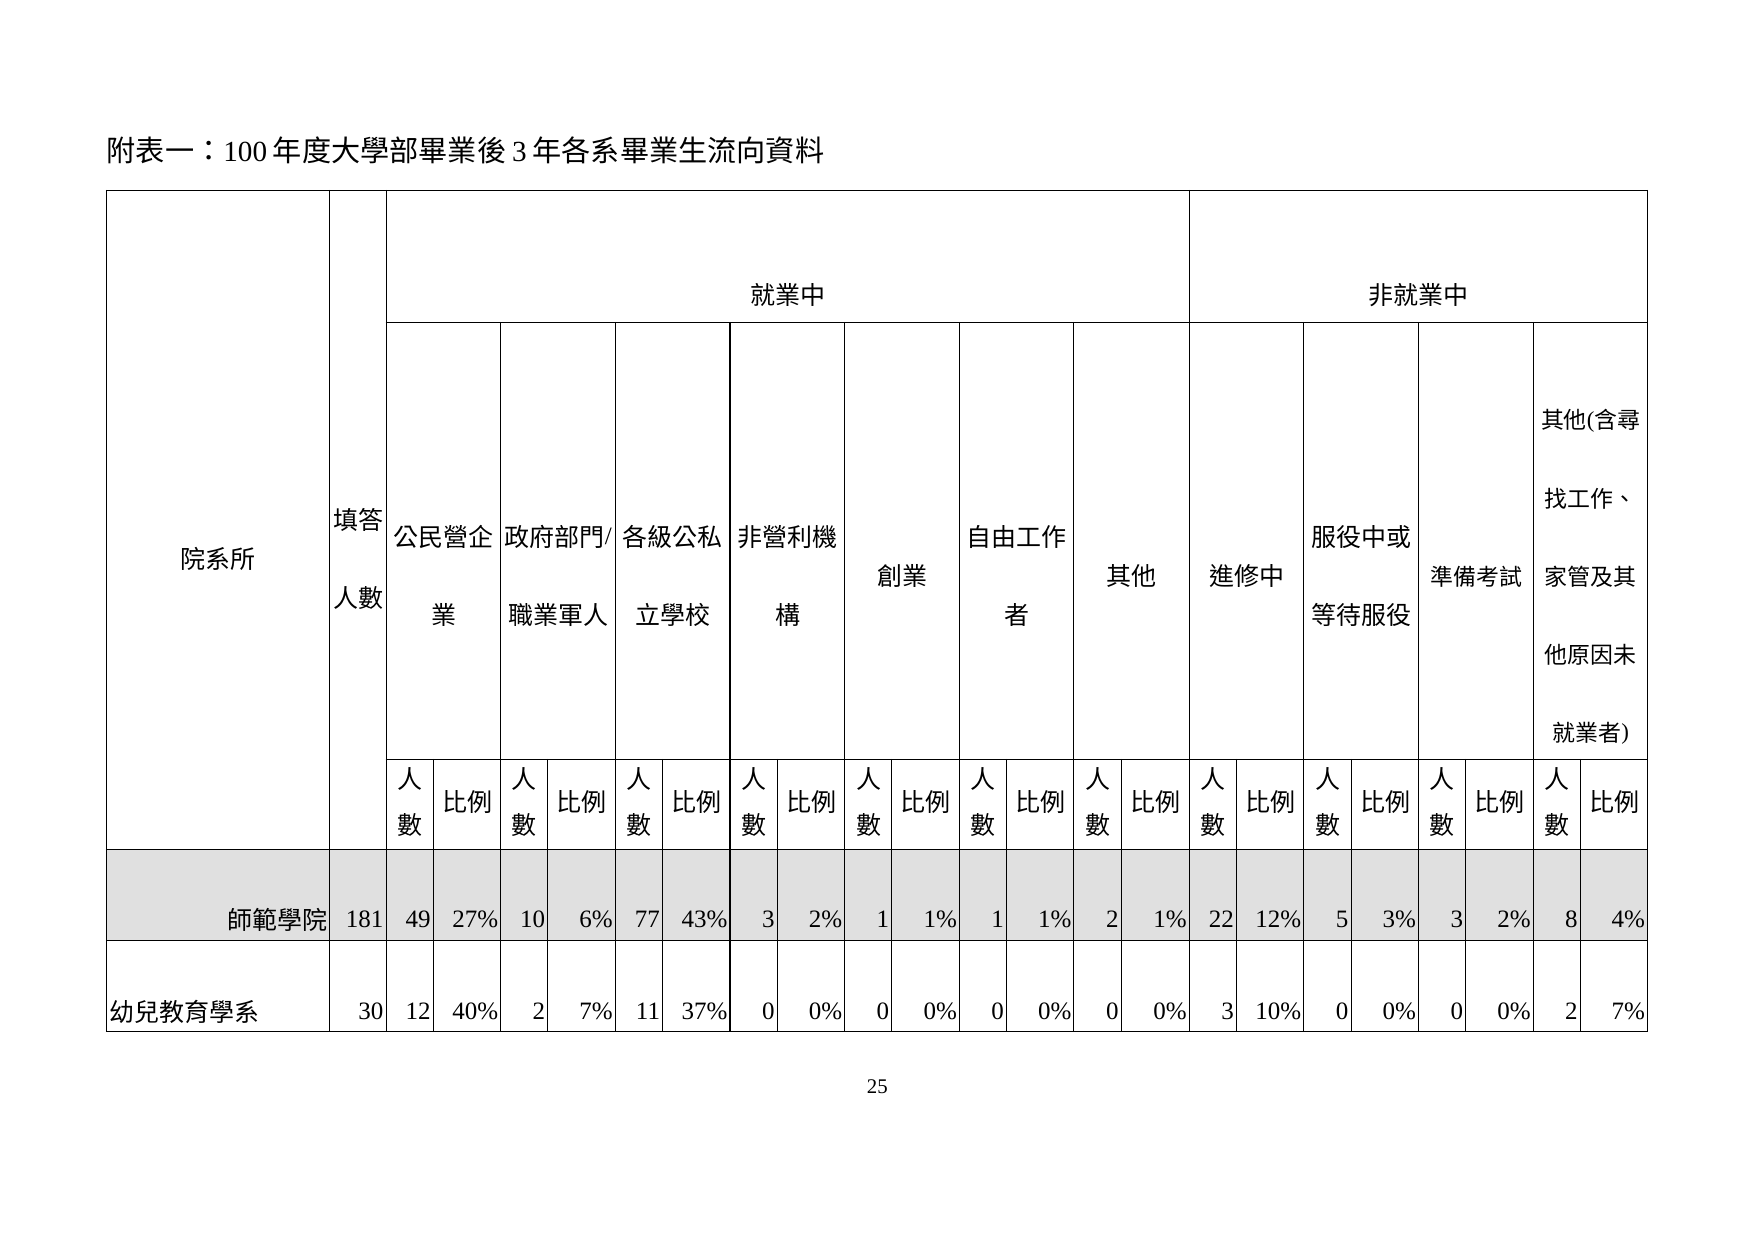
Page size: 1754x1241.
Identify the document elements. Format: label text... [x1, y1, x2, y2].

table_cell 政府部門/職業軍人 [501, 323, 615, 759]
table_cell 人數 [1304, 760, 1351, 848]
table_cell 0 [1304, 941, 1351, 1031]
table_cell 0% [1352, 941, 1418, 1031]
table_cell 比例 [1581, 760, 1647, 848]
table_cell 2% [1466, 850, 1533, 940]
table_cell 49 [387, 850, 433, 940]
table_cell 4% [1581, 850, 1647, 940]
table_cell 2 [501, 941, 547, 1031]
table_cell 11 [616, 941, 662, 1031]
table_cell 5 [1304, 850, 1351, 940]
table_cell 1% [1007, 850, 1073, 940]
table_cell 40% [434, 941, 500, 1031]
table_cell 比例 [892, 760, 959, 848]
table_cell 7% [548, 941, 615, 1031]
table_cell 0 [845, 941, 891, 1031]
table_cell 0 [960, 941, 1006, 1031]
table_cell 人數 [1419, 760, 1465, 848]
table_cell 43% [663, 850, 729, 940]
table_cell 0% [892, 941, 959, 1031]
table_cell 3% [1352, 850, 1418, 940]
table_cell 1% [1122, 850, 1189, 940]
table_cell 比例 [778, 760, 844, 848]
table_cell 比例 [1237, 760, 1303, 848]
table_cell 比例 [1007, 760, 1073, 848]
table_cell 比例 [1352, 760, 1418, 848]
table_cell 準備考試 [1419, 323, 1533, 759]
table_cell 37% [663, 941, 729, 1031]
table_cell 其他 [1074, 323, 1189, 759]
table_cell 0% [1007, 941, 1073, 1031]
table_cell 30 [330, 941, 386, 1031]
table_cell 3 [731, 850, 777, 940]
table_cell 比例 [548, 760, 615, 848]
table_header 就業中 [387, 191, 1189, 322]
table_cell 比例 [434, 760, 500, 848]
table_cell 27% [434, 850, 500, 940]
table_cell 0 [731, 941, 777, 1031]
table_header 非就業中 [1190, 191, 1647, 322]
table_cell 6% [548, 850, 615, 940]
table_cell 人數 [845, 760, 891, 848]
table_cell 77 [616, 850, 662, 940]
table_header 院系所 [107, 191, 329, 848]
table_cell 人數 [731, 760, 777, 848]
table_cell 比例 [1122, 760, 1189, 848]
table_cell 創業 [845, 323, 959, 759]
table_cell 3 [1419, 850, 1465, 940]
table_cell 人數 [1190, 760, 1236, 848]
table_cell 3 [1190, 941, 1236, 1031]
table_cell 2 [1534, 941, 1580, 1031]
table_cell 師範學院 [107, 850, 329, 940]
table_cell 181 [330, 850, 386, 940]
table_cell 各級公私立學校 [616, 323, 729, 759]
table_cell 2 [1074, 850, 1121, 940]
table_cell 10 [501, 850, 547, 940]
table_cell 人數 [501, 760, 547, 848]
table_cell 22 [1190, 850, 1236, 940]
subtitle 附表一：100年度大學部畢業後3年各系畢業生流向資料 [106, 127, 1648, 169]
table_cell 自由工作者 [960, 323, 1073, 759]
table_cell 8 [1534, 850, 1580, 940]
table_cell 2% [778, 850, 844, 940]
table_cell 人數 [387, 760, 433, 848]
table_cell 0% [778, 941, 844, 1031]
table_cell 1% [892, 850, 959, 940]
table_cell 比例 [1466, 760, 1533, 848]
table_cell 0% [1466, 941, 1533, 1031]
table_header 填答 人數 [330, 191, 386, 848]
table_cell 0% [1122, 941, 1189, 1031]
table_cell 服役中或等待服役 [1304, 323, 1418, 759]
table_cell 人數 [1074, 760, 1121, 848]
table_cell 人數 [960, 760, 1006, 848]
table_cell 10% [1237, 941, 1303, 1031]
table_cell 公民營企業 [387, 323, 500, 759]
table_cell 1 [960, 850, 1006, 940]
table_cell 0 [1419, 941, 1465, 1031]
table_cell 比例 [663, 760, 729, 848]
table_cell 進修中 [1190, 323, 1303, 759]
table_cell 12 [387, 941, 433, 1031]
table_cell 12% [1237, 850, 1303, 940]
table_cell 人數 [1534, 760, 1580, 848]
table_cell 1 [845, 850, 891, 940]
table_cell 非營利機構 [731, 323, 844, 759]
table_cell 其他(含尋找工作、家管及其他原因未就業者) [1534, 323, 1647, 759]
table_cell 幼兒教育學系 [107, 941, 329, 1031]
table_cell 7% [1581, 941, 1647, 1031]
table_cell 0 [1074, 941, 1121, 1031]
table_cell 人數 [616, 760, 662, 848]
